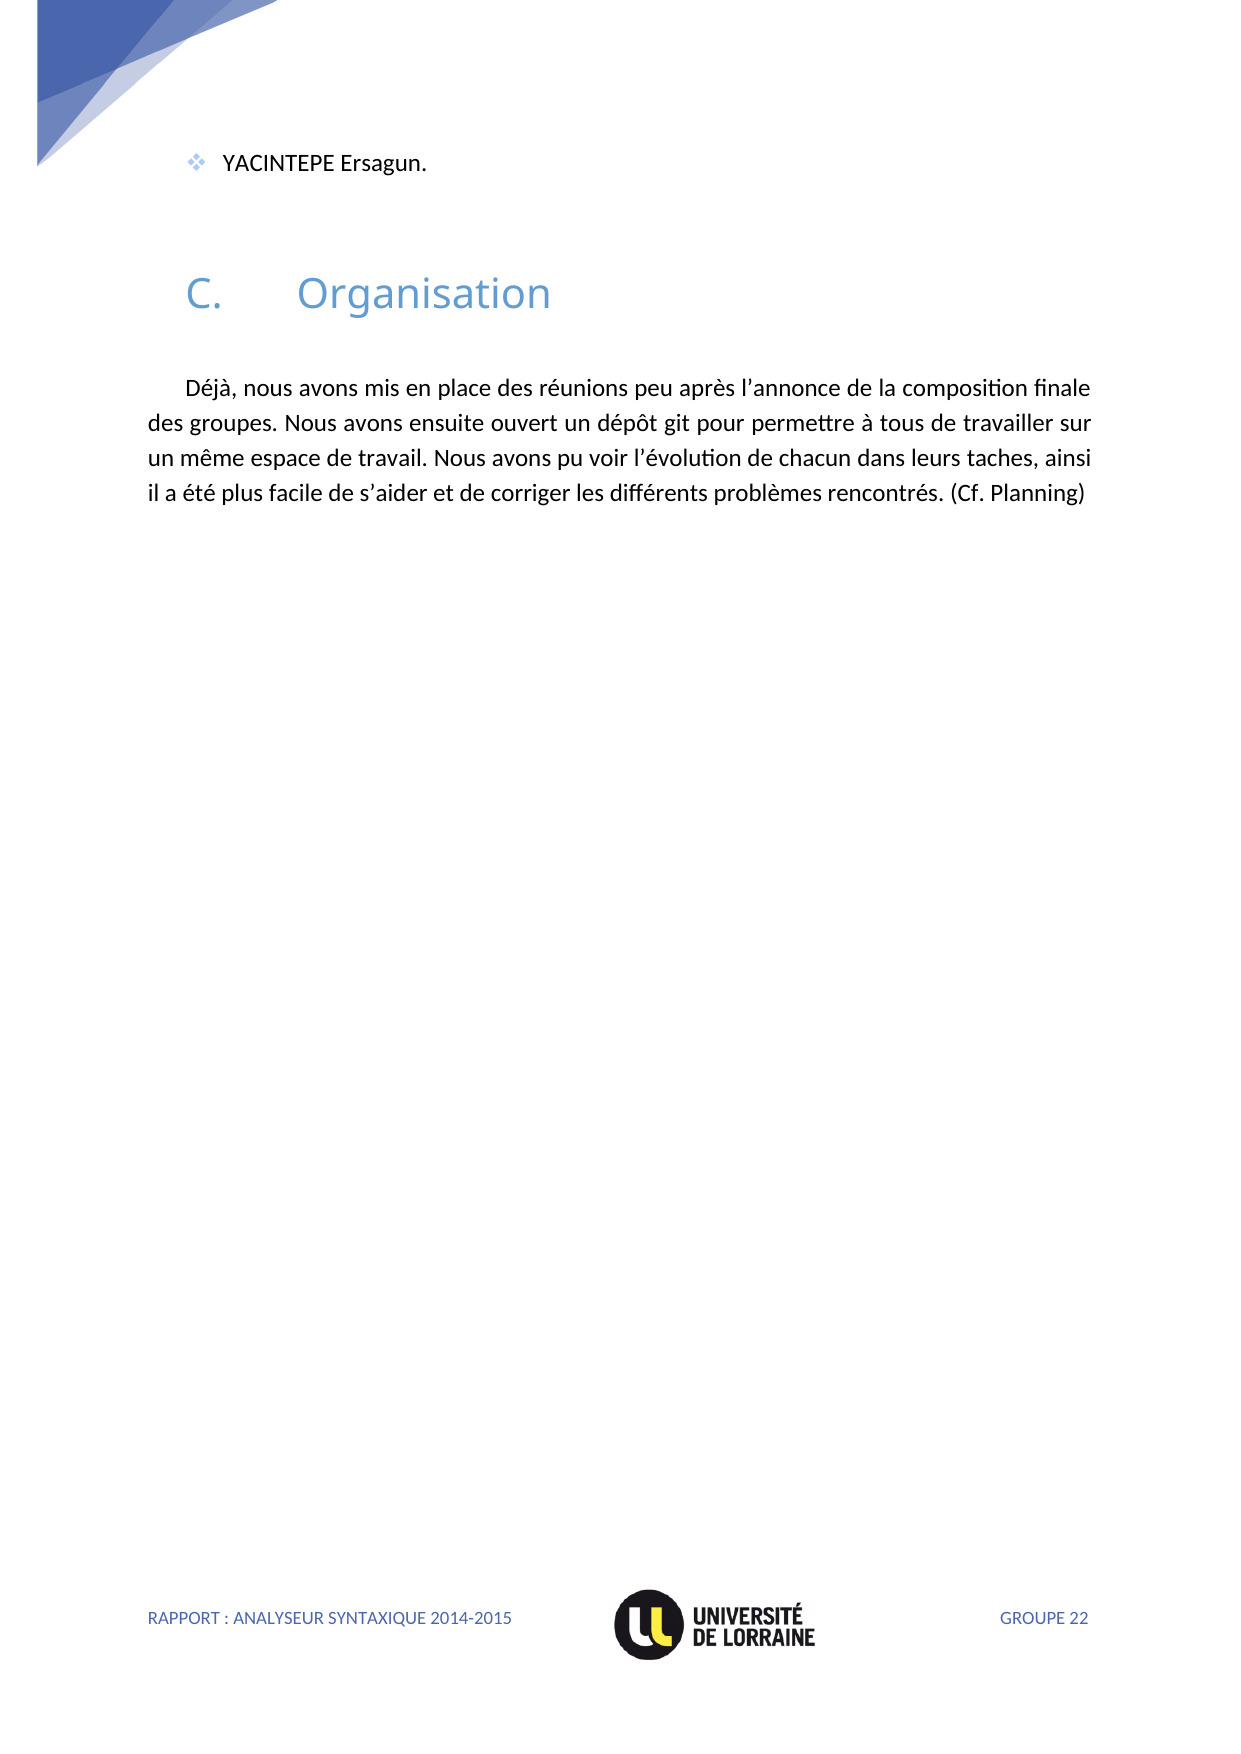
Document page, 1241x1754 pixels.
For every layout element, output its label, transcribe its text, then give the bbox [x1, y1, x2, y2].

text Déjà, nous avons mis en place des réunions peu après l’annonce de la composition finale des groupes. Nous avons ensuite ouvert un dépôt git pour permettre à tous de travailler sur un même espace de travail. Nous avons pu voir l’évolution de chacun dans leurs taches, ainsi il a été plus facile de s’aider et de corriger les différents problèmes rencontrés. (Cf. Planning) [148, 372, 1093, 507]
list Organisation [185, 263, 1093, 320]
list YACINTEPE Ersagun. [185, 148, 1093, 178]
